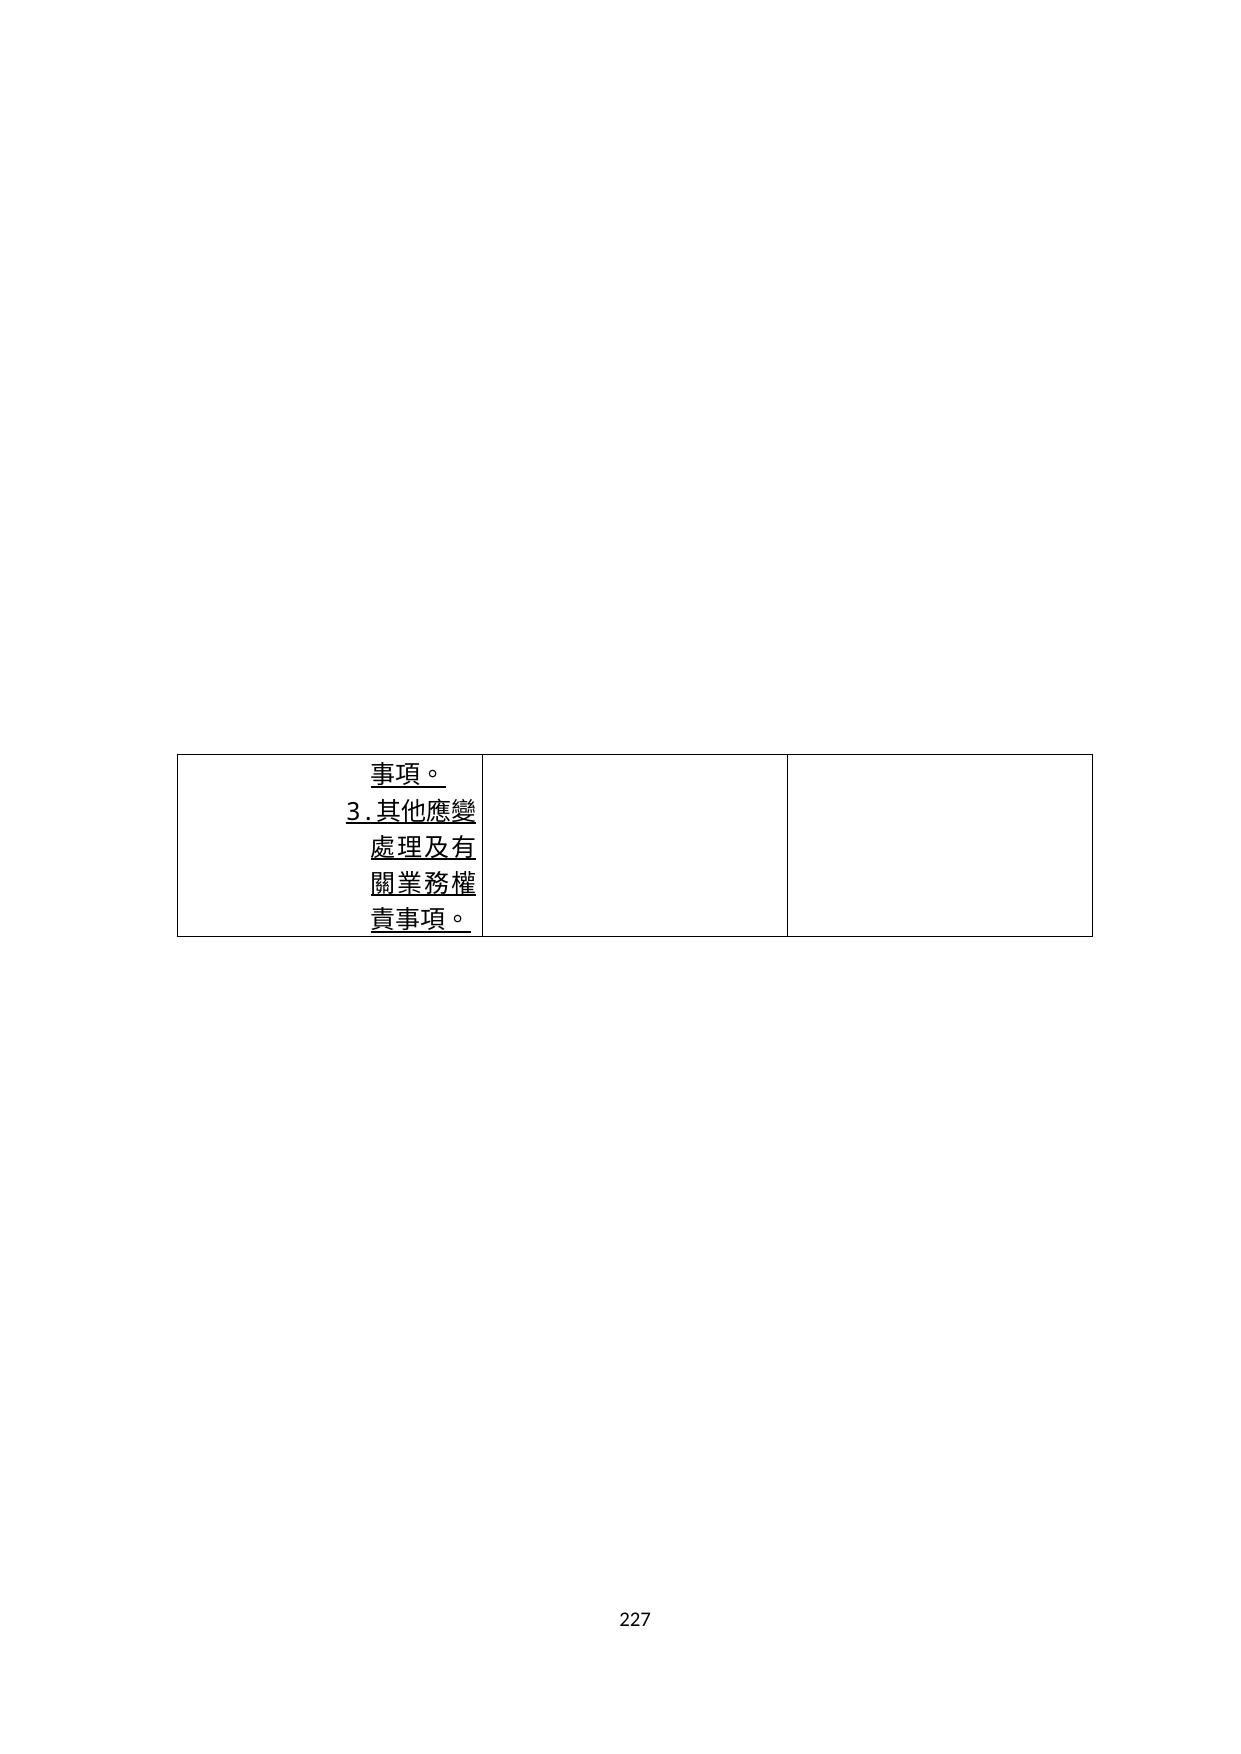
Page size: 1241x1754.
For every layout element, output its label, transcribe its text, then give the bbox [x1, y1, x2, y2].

table_cell [788, 755, 1092, 936]
table_cell 事項。 3.其他應變處理及有關業務權責事項。 [178, 755, 482, 936]
